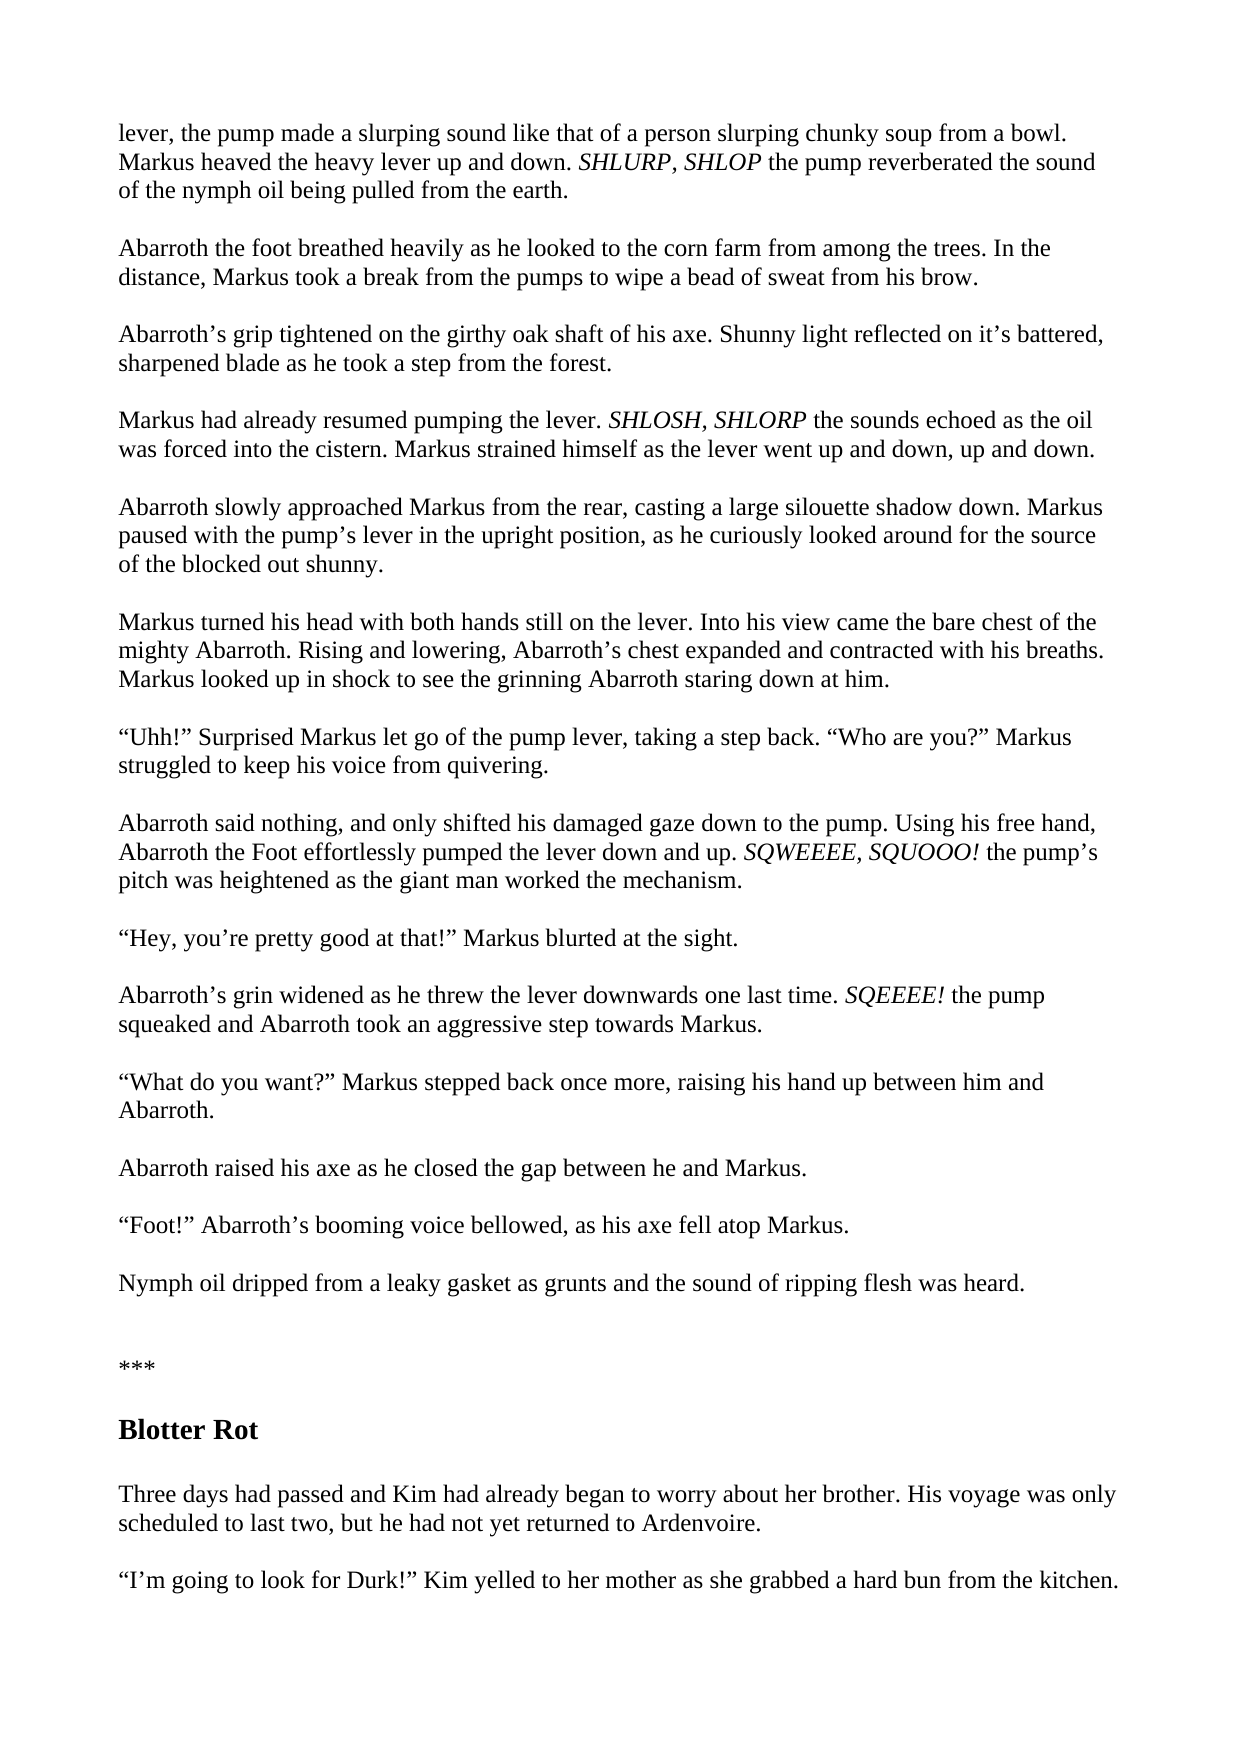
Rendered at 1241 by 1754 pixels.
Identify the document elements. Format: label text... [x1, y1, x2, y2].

text *** [118, 1354, 1122, 1383]
text “I’m going to look for Durk!” Kim yelled to her mother as she grabbed a hard bun from the kitchen. [118, 1565, 1122, 1594]
text Nymph oil dripped from a leaky gasket as grunts and the sound of ripping flesh was heard. [118, 1268, 1122, 1297]
text Abarroth slowly approached Markus from the rear, casting a large silouette shadow down. Markus paused with the pump’s lever in the upright position, as he curiously looked around for the source of the blocked out shunny. [118, 492, 1122, 578]
text Abarroth’s grip tightened on the girthy oak shaft of his axe. Shunny light reflected on it’s battered, sharpened blade as he took a step from the forest. [118, 319, 1122, 377]
text Abarroth’s grin widened as he threw the lever downwards one last time. SQEEEE! the pump squeaked and Abarroth took an aggressive step towards Markus. [118, 981, 1122, 1038]
text Three days had passed and Kim had already began to worry about her brother. His voyage was only scheduled to last two, but he had not yet returned to Ardenvoire. [118, 1479, 1122, 1536]
text Abarroth the foot breathed heavily as he looked to the corn farm from among the trees. In the distance, Markus took a break from the pumps to wipe a bead of sweat from his brow. [118, 233, 1122, 291]
text Abarroth said nothing, and only shifted his damaged gaze down to the pump. Using his free hand, Abarroth the Foot effortlessly pumped the lever down and up. SQWEEEE, SQUOOO! the pump’s pitch was heightened as the giant man worked the mechanism. [118, 808, 1122, 894]
text Markus had already resumed pumping the lever. SHLOSH, SHLORP the sounds echoed as the oil was forced into the cistern. Markus strained himself as the lever went up and down, up and down. [118, 406, 1122, 463]
text Markus turned his head with both hands still on the lever. Into his view came the bare chest of the mighty Abarroth. Rising and lowering, Abarroth’s chest expanded and contracted with his breaths. Markus looked up in shock to see the grinning Abarroth staring down at him. [118, 578, 1122, 693]
text Abarroth raised his axe as he closed the gap between he and Markus. [118, 1153, 1122, 1182]
text “Uhh!” Surprised Markus let go of the pump lever, taking a step back. “Who are you?” Markus struggled to keep his voice from quivering. [118, 722, 1122, 779]
text “Foot!” Abarroth’s booming voice bellowed, as his axe fell atop Markus. [118, 1211, 1122, 1239]
text “Hey, you’re pretty good at that!” Markus blurted at the sight. [118, 923, 1122, 952]
text lever, the pump made a slurping sound like that of a person slurping chunky soup from a bowl. Markus heaved the heavy lever up and down. SHLURP, SHLOP the pump reverberated the sound of the nymph oil being pulled from the earth. [118, 118, 1122, 204]
text “What do you want?” Markus stepped back once more, raising his hand up between him and Abarroth. [118, 1067, 1122, 1124]
subtitle Blotter Rot [118, 1412, 1122, 1445]
